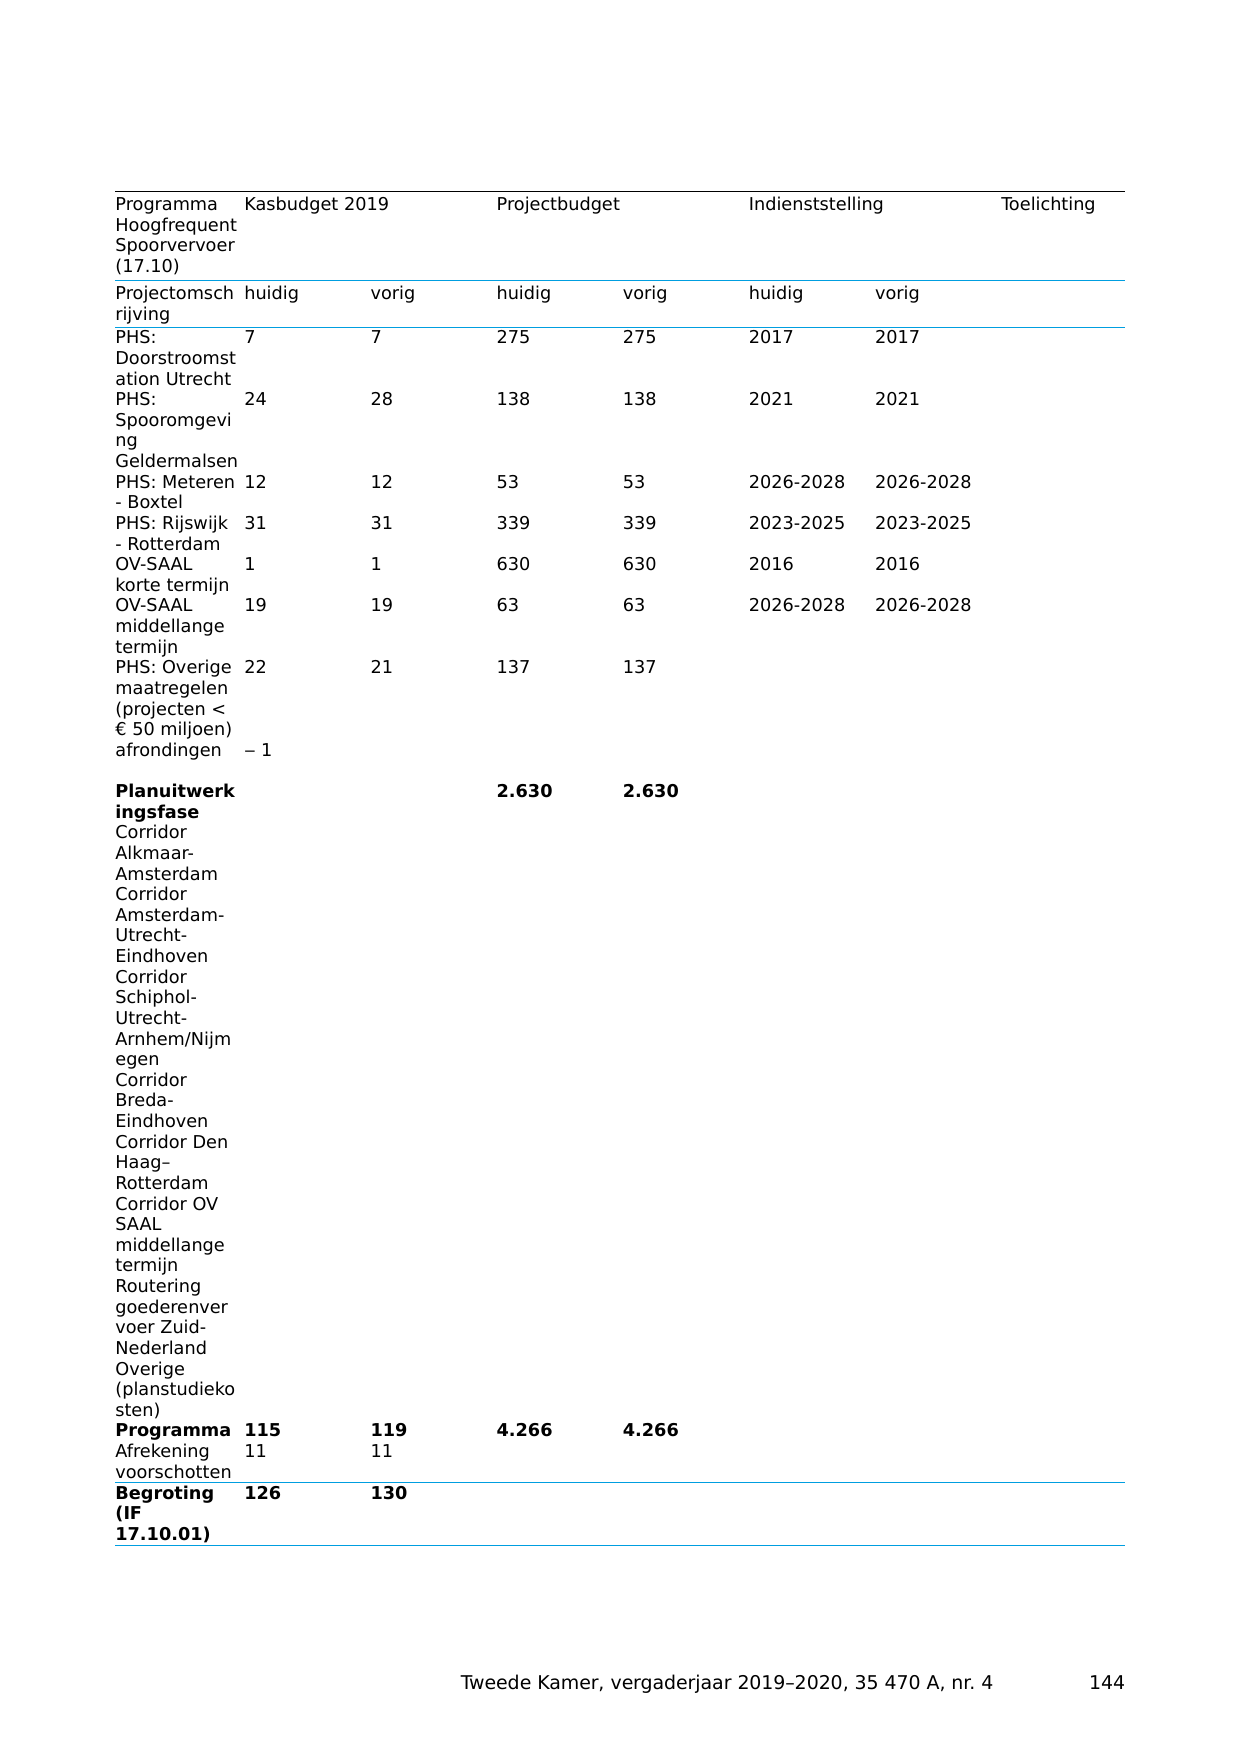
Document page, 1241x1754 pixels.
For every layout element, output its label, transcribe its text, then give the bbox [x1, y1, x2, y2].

table_cell PHS: Rijswijk - Rotterdam [115, 513, 241, 554]
table_cell [620, 822, 746, 884]
table_cell [494, 1276, 620, 1358]
table_cell [620, 884, 746, 967]
table_cell [368, 1194, 493, 1276]
table_cell [620, 1194, 746, 1276]
table_cell [241, 884, 367, 967]
table_cell [872, 1441, 998, 1482]
table_cell [494, 760, 620, 781]
table_cell 2023-2025 [872, 513, 998, 554]
table_cell 31 [368, 513, 493, 554]
table_cell huidig [241, 281, 367, 327]
table_cell [998, 1483, 1125, 1544]
table_cell [368, 1132, 493, 1193]
table_cell [998, 657, 1125, 740]
table_cell [368, 1070, 493, 1132]
table_cell 11 [241, 1441, 367, 1482]
table_cell Afrekening voorschotten [115, 1441, 241, 1482]
table_cell [746, 657, 872, 740]
table_cell [998, 1194, 1125, 1276]
table_cell [620, 1483, 746, 1544]
table_cell 2026-2028 [746, 595, 872, 657]
table_cell Projectomschrijving [115, 281, 241, 327]
table_cell Corridor Den Haag– Rotterdam [115, 1132, 241, 1193]
table_cell [872, 1132, 998, 1193]
table_cell [998, 781, 1125, 822]
table_cell [241, 1194, 367, 1276]
table_cell Overige (planstudiekosten) [115, 1359, 241, 1420]
table_cell [746, 781, 872, 822]
table_cell [241, 967, 367, 1070]
table_cell 12 [241, 472, 367, 513]
table_cell [494, 822, 620, 884]
table_cell 119 [368, 1420, 493, 1441]
table_cell [368, 967, 493, 1070]
table_cell Planuitwerkingsfase [115, 781, 241, 822]
table_cell [746, 967, 872, 1070]
table_cell 24 [241, 389, 367, 472]
table_cell 339 [494, 513, 620, 554]
table_cell 2026-2028 [746, 472, 872, 513]
table_cell [998, 740, 1125, 760]
table_cell 19 [368, 595, 493, 657]
table_cell vorig [368, 281, 493, 327]
table_cell [998, 760, 1125, 781]
table_cell 11 [368, 1441, 493, 1482]
table_cell 63 [620, 595, 746, 657]
table_cell [872, 884, 998, 967]
table_cell 630 [620, 554, 746, 595]
table_cell Begroting (IF 17.10.01) [115, 1483, 241, 1544]
table_cell [494, 1441, 620, 1482]
table_cell [620, 1276, 746, 1358]
table_cell [998, 967, 1125, 1070]
table_cell [620, 740, 746, 760]
table_cell 19 [241, 595, 367, 657]
table_cell [620, 760, 746, 781]
table_cell [241, 781, 367, 822]
table_cell [620, 967, 746, 1070]
table_cell [115, 760, 241, 781]
table_cell 339 [620, 513, 746, 554]
table_cell [494, 967, 620, 1070]
table_cell [368, 740, 493, 760]
table_cell [746, 1194, 872, 1276]
table_header Projectbudget [494, 192, 746, 279]
table_cell 275 [494, 328, 620, 389]
table_cell [368, 884, 493, 967]
table_cell [241, 1132, 367, 1193]
table_cell 4.266 [494, 1420, 620, 1441]
table_cell PHS: Doorstroomstation Utrecht [115, 328, 241, 389]
table_cell [494, 1359, 620, 1420]
table_cell [494, 1070, 620, 1132]
table_cell vorig [872, 281, 998, 327]
table_cell Corridor OV SAAL middellange termijn [115, 1194, 241, 1276]
table_cell [998, 472, 1125, 513]
table_cell [746, 1070, 872, 1132]
table_cell [620, 1070, 746, 1132]
table_cell 7 [368, 328, 493, 389]
table_cell [746, 1483, 872, 1544]
table_cell 22 [241, 657, 367, 740]
table_cell 53 [620, 472, 746, 513]
table_cell [241, 1070, 367, 1132]
table_cell 12 [368, 472, 493, 513]
table_cell [746, 1420, 872, 1441]
table_cell huidig [746, 281, 872, 327]
table_cell [494, 1194, 620, 1276]
table_cell [746, 884, 872, 967]
table_cell 4.266 [620, 1420, 746, 1441]
table_cell [746, 1276, 872, 1358]
table_cell [998, 1359, 1125, 1420]
table_cell vorig [620, 281, 746, 327]
table_cell 53 [494, 472, 620, 513]
table_cell [872, 781, 998, 822]
table_cell Routering goederenvervoer Zuid-Nederland [115, 1276, 241, 1358]
table_header Toelichting [998, 192, 1125, 279]
table_cell [746, 1441, 872, 1482]
table_cell [241, 760, 367, 781]
table_cell [746, 760, 872, 781]
table_cell 1 [368, 554, 493, 595]
table_cell [998, 281, 1125, 327]
table_cell 630 [494, 554, 620, 595]
table_cell [998, 822, 1125, 884]
table_header Programma Hoogfrequent Spoorvervoer (17.10) [115, 192, 241, 279]
table_cell [998, 1132, 1125, 1193]
table_cell 126 [241, 1483, 367, 1544]
table_cell OV-SAAL korte termijn [115, 554, 241, 595]
table_cell [746, 1132, 872, 1193]
table_cell 2016 [872, 554, 998, 595]
table_cell [872, 760, 998, 781]
table_cell [998, 1276, 1125, 1358]
table_cell 2017 [746, 328, 872, 389]
table_cell [998, 1070, 1125, 1132]
table_cell 7 [241, 328, 367, 389]
table_cell 137 [494, 657, 620, 740]
table_cell 115 [241, 1420, 367, 1441]
table_cell afrondingen [115, 740, 241, 760]
table_header Indienststelling [746, 192, 998, 279]
table_cell 2026-2028 [872, 595, 998, 657]
table_cell PHS: Meteren - Boxtel [115, 472, 241, 513]
table_cell OV-SAAL middellange termijn [115, 595, 241, 657]
table_cell 28 [368, 389, 493, 472]
table_cell [620, 1132, 746, 1193]
table_cell Programma [115, 1420, 241, 1441]
table_cell PHS: Spooromgeving Geldermalsen [115, 389, 241, 472]
table_cell [368, 760, 493, 781]
table_cell 63 [494, 595, 620, 657]
table_cell [241, 822, 367, 884]
table_cell Corridor Amsterdam-Utrecht-Eindhoven [115, 884, 241, 967]
table_cell PHS: Overige maatregelen (projecten < € 50 miljoen) [115, 657, 241, 740]
table_cell 31 [241, 513, 367, 554]
table_cell Corridor Schiphol-Utrecht-Arnhem/Nijmegen [115, 967, 241, 1070]
table_cell [998, 554, 1125, 595]
table_cell [241, 1276, 367, 1358]
table_header Kasbudget 2019 [241, 192, 493, 279]
table_cell [368, 1359, 493, 1420]
table_cell Corridor Alkmaar-Amsterdam [115, 822, 241, 884]
table_cell Corridor Breda-Eindhoven [115, 1070, 241, 1132]
table_cell 130 [368, 1483, 493, 1544]
table_cell [746, 822, 872, 884]
table_cell [872, 967, 998, 1070]
table_cell 2026-2028 [872, 472, 998, 513]
table_cell [872, 1483, 998, 1544]
table_cell [746, 740, 872, 760]
table_cell 2016 [746, 554, 872, 595]
table_cell [494, 1132, 620, 1193]
table_cell [368, 822, 493, 884]
table_cell [998, 389, 1125, 472]
table_cell 138 [620, 389, 746, 472]
table_cell [872, 1194, 998, 1276]
table_cell [998, 1420, 1125, 1441]
table_cell [872, 740, 998, 760]
table_cell [998, 328, 1125, 389]
table_cell [872, 1359, 998, 1420]
table_cell 137 [620, 657, 746, 740]
table_cell 1 [241, 554, 367, 595]
table_cell 2.630 [620, 781, 746, 822]
table_cell [998, 595, 1125, 657]
table_cell [998, 884, 1125, 967]
table_cell 2.630 [494, 781, 620, 822]
table_cell 2021 [872, 389, 998, 472]
table_cell [494, 1483, 620, 1544]
table_cell [872, 822, 998, 884]
table_cell [872, 657, 998, 740]
table_cell [998, 513, 1125, 554]
table_cell [998, 1441, 1125, 1482]
table_cell [368, 781, 493, 822]
table_cell [241, 1359, 367, 1420]
table_cell [368, 1276, 493, 1358]
table_cell [872, 1070, 998, 1132]
table_cell [620, 1359, 746, 1420]
table_cell [494, 884, 620, 967]
table_cell [872, 1420, 998, 1441]
table_cell 138 [494, 389, 620, 472]
table_cell 2021 [746, 389, 872, 472]
table_cell 2023-2025 [746, 513, 872, 554]
table_cell 21 [368, 657, 493, 740]
table_cell [620, 1441, 746, 1482]
table_cell 275 [620, 328, 746, 389]
table_cell ‒ 1 [241, 740, 367, 760]
table_cell 2017 [872, 328, 998, 389]
table_cell huidig [494, 281, 620, 327]
table_cell [872, 1276, 998, 1358]
table_cell [746, 1359, 872, 1420]
table_cell [494, 740, 620, 760]
